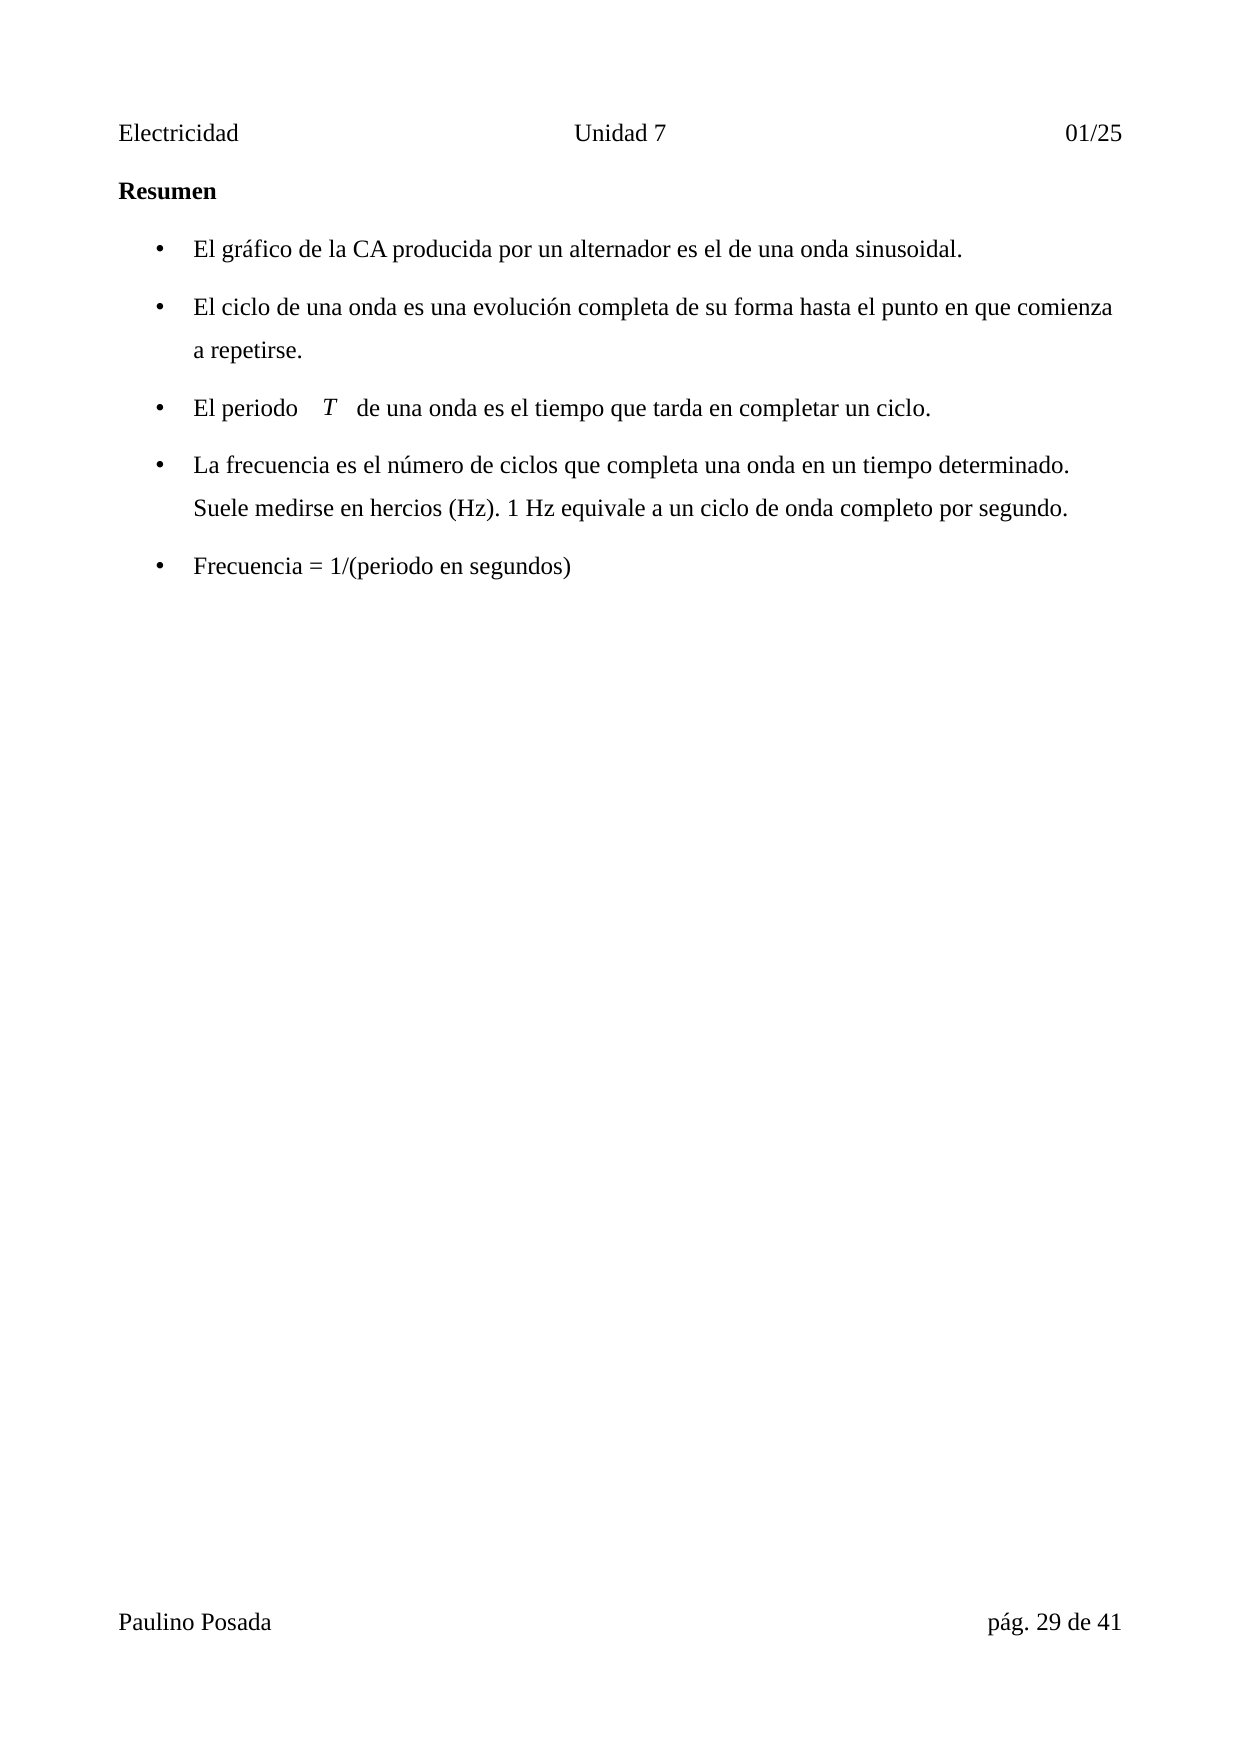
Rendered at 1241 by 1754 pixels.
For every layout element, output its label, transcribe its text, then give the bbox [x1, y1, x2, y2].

list La frecuencia es el número de ciclos que completa una onda en un tiempo determinado. Suele medirse en hercios (Hz). 1 Hz equivale a un ciclo de onda completo por segundo. [156, 450, 1122, 522]
list Frecuencia = 1/(periodo en segundos) [156, 551, 1122, 580]
list El periodo de una onda es el tiempo que tarda en completar un ciclo. [156, 393, 1122, 421]
list El ciclo de una onda es una evolución completa de su forma hasta el punto en que comienza a repetirse. [156, 292, 1122, 364]
text Resumen [118, 176, 1122, 205]
list El gráfico de la CA producida por un alternador es el de una onda sinusoidal. [156, 234, 1122, 263]
